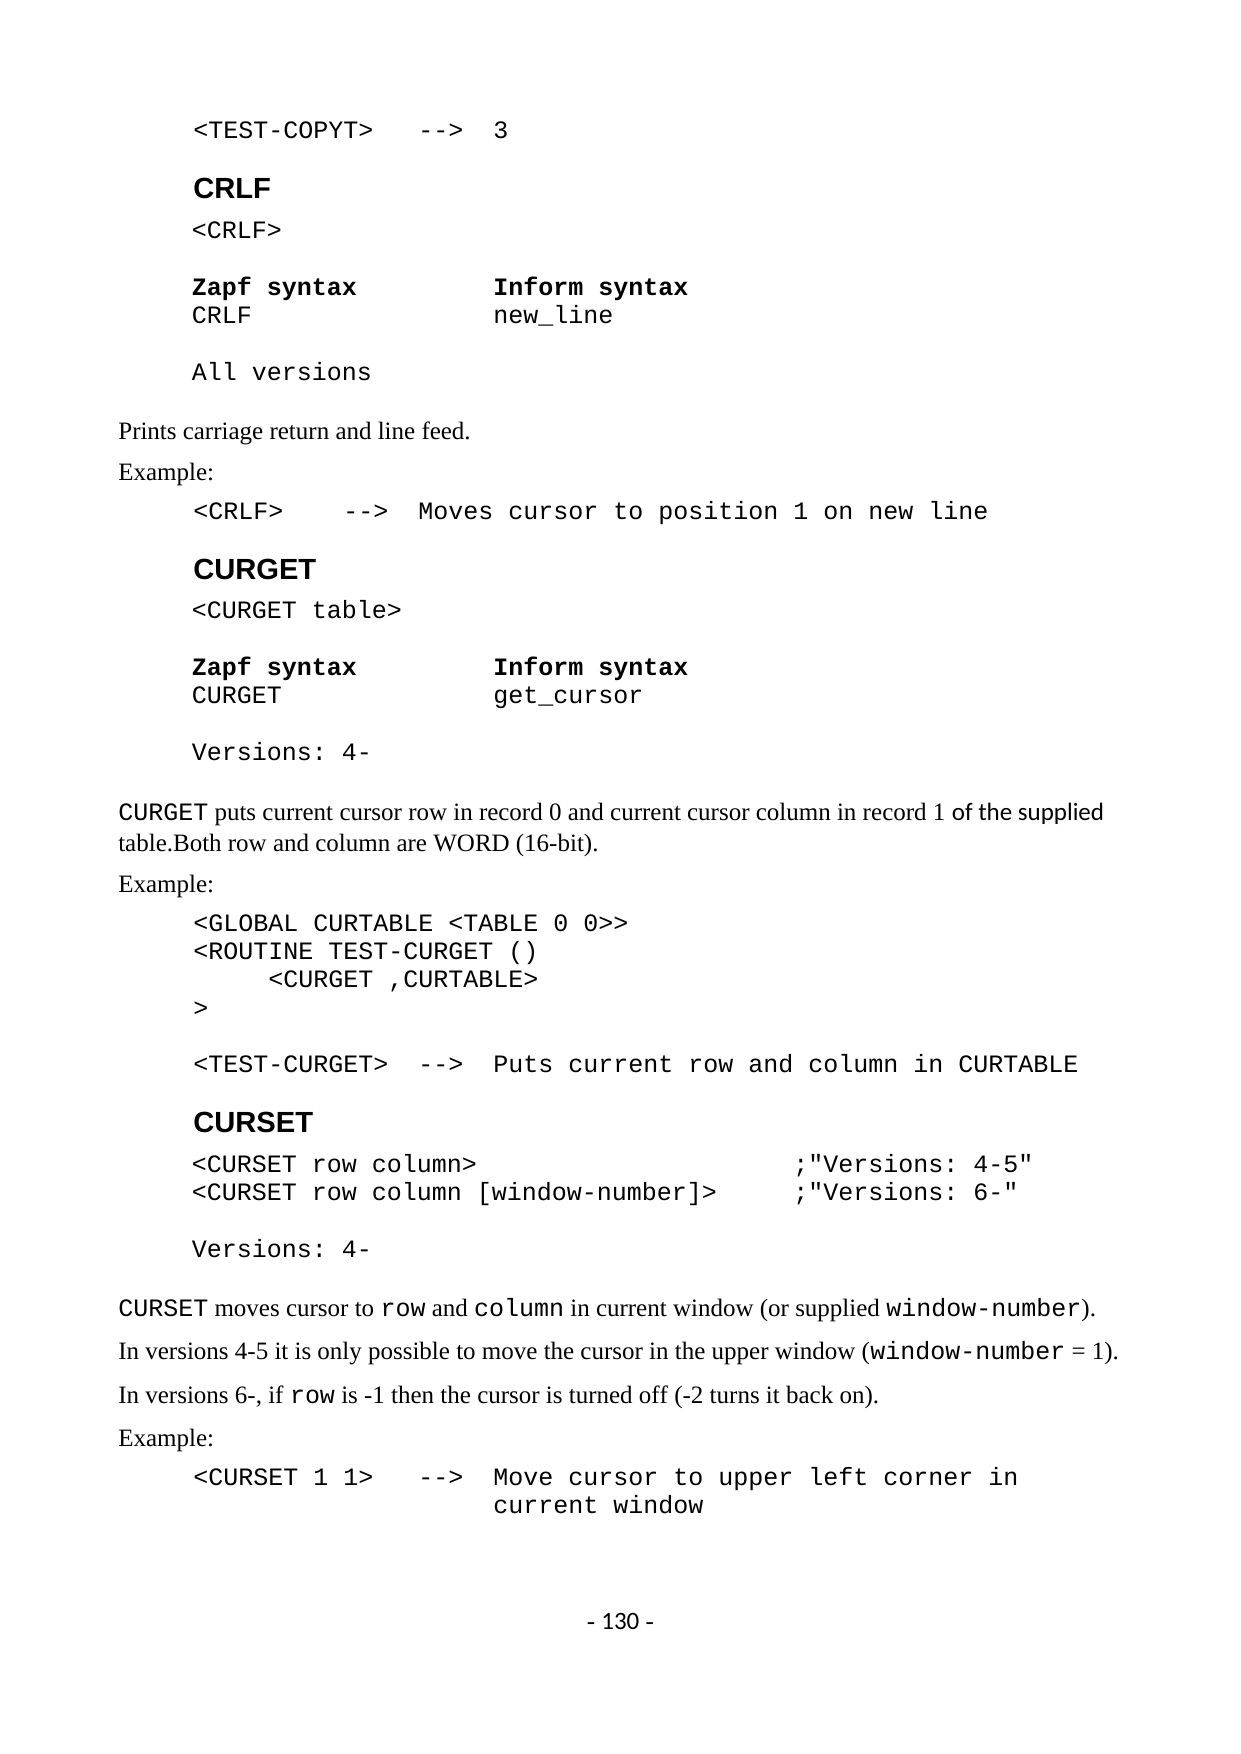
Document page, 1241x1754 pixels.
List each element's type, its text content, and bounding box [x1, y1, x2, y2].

text Versions: 4- [192, 739, 1122, 768]
text CURGET puts current cursor row in record 0 and current cursor column in record 1 of the supplied table.Both row and column are WORD (16-bit). [118, 796, 1122, 857]
subtitle CURSET [118, 1105, 1122, 1139]
text In versions 4-5 it is only possible to move the cursor in the upper window (window-number = 1). [118, 1336, 1122, 1367]
text In versions 6-, if row is -1 then the cursor is turned off (-2 turns it back on). [118, 1380, 1122, 1411]
text Example: [118, 869, 1122, 898]
text Zapf syntax Inform syntax [192, 274, 1122, 302]
text <CURSET 1 1> --> Move cursor to upper left corner in current window [118, 1464, 1122, 1521]
text Versions: 4- [192, 1236, 1122, 1265]
text CRLF new_line [192, 302, 1122, 331]
text CURGET get_cursor [192, 683, 1122, 711]
text Zapf syntax Inform syntax [192, 654, 1122, 683]
text Prints carriage return and line feed. [118, 416, 1122, 444]
subtitle CRLF [118, 171, 1122, 205]
text Example: [118, 1423, 1122, 1452]
text CURSET moves cursor to row and column in current window (or supplied window-number). [118, 1293, 1122, 1324]
text <CURGET table> [192, 598, 1122, 626]
text All versions [192, 359, 1122, 387]
text Example: [118, 457, 1122, 486]
text <CRLF> --> Moves cursor to position 1 on new line [118, 498, 1122, 527]
subtitle CURGET [118, 552, 1122, 585]
text <TEST-COPYT> --> 3 [118, 118, 1122, 146]
text <GLOBAL CURTABLE <TABLE 0 0>> <ROUTINE TEST-CURGET () <CURGET ,CURTABLE> > <TEST-CURGET> --> Puts current row and column in CURTABLE [118, 910, 1122, 1080]
text <CRLF> [192, 217, 1122, 246]
text <CURSET row column> ;"Versions: 4-5" <CURSET row column [window-number]> ;"Versions: 6-" [192, 1151, 1122, 1208]
